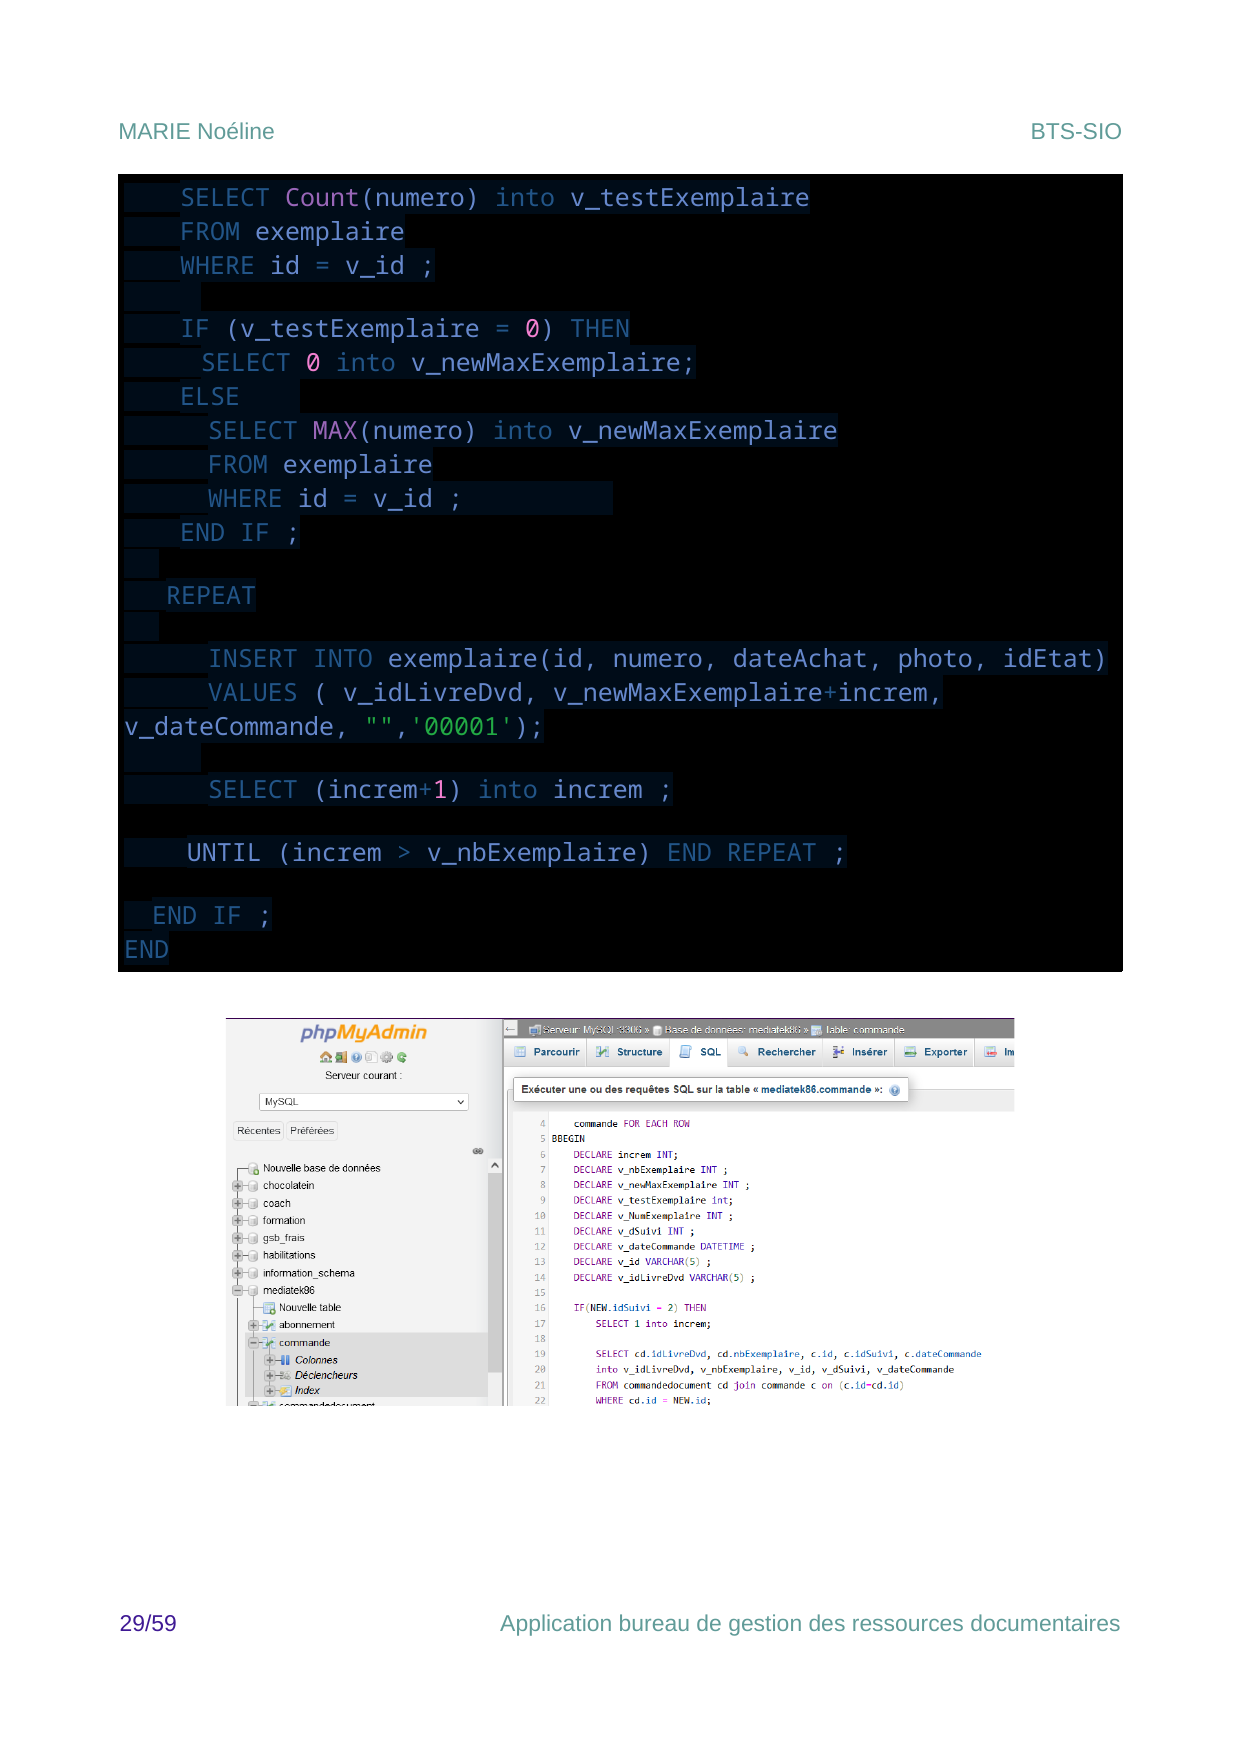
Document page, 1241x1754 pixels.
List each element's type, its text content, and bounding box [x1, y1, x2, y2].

table_header SELECT Count(numero) into v_testExemplaire FROM exemplaire WHERE id = v_id ; IF (v_testExemplaire = 0) THEN SELECT 0 into v_newMaxExemplaire; ELSE SELECT MAX(numero) into v_newMaxExemplaire FROM exemplaire WHERE id = v_id ; END IF ; REPEAT INSERT INTO exemplaire(id, numero, dateAchat, photo, idEtat) VALUES ( v_idLivreDvd, v_newMaxExemplaire+increm, v_dateCommande, "",'00001'); SELECT (increm+1) into increm ; UNTIL (increm > v_nbExemplaire) END REPEAT ; END IF ; END [119, 175, 1122, 971]
picture [225, 1018, 1015, 1406]
